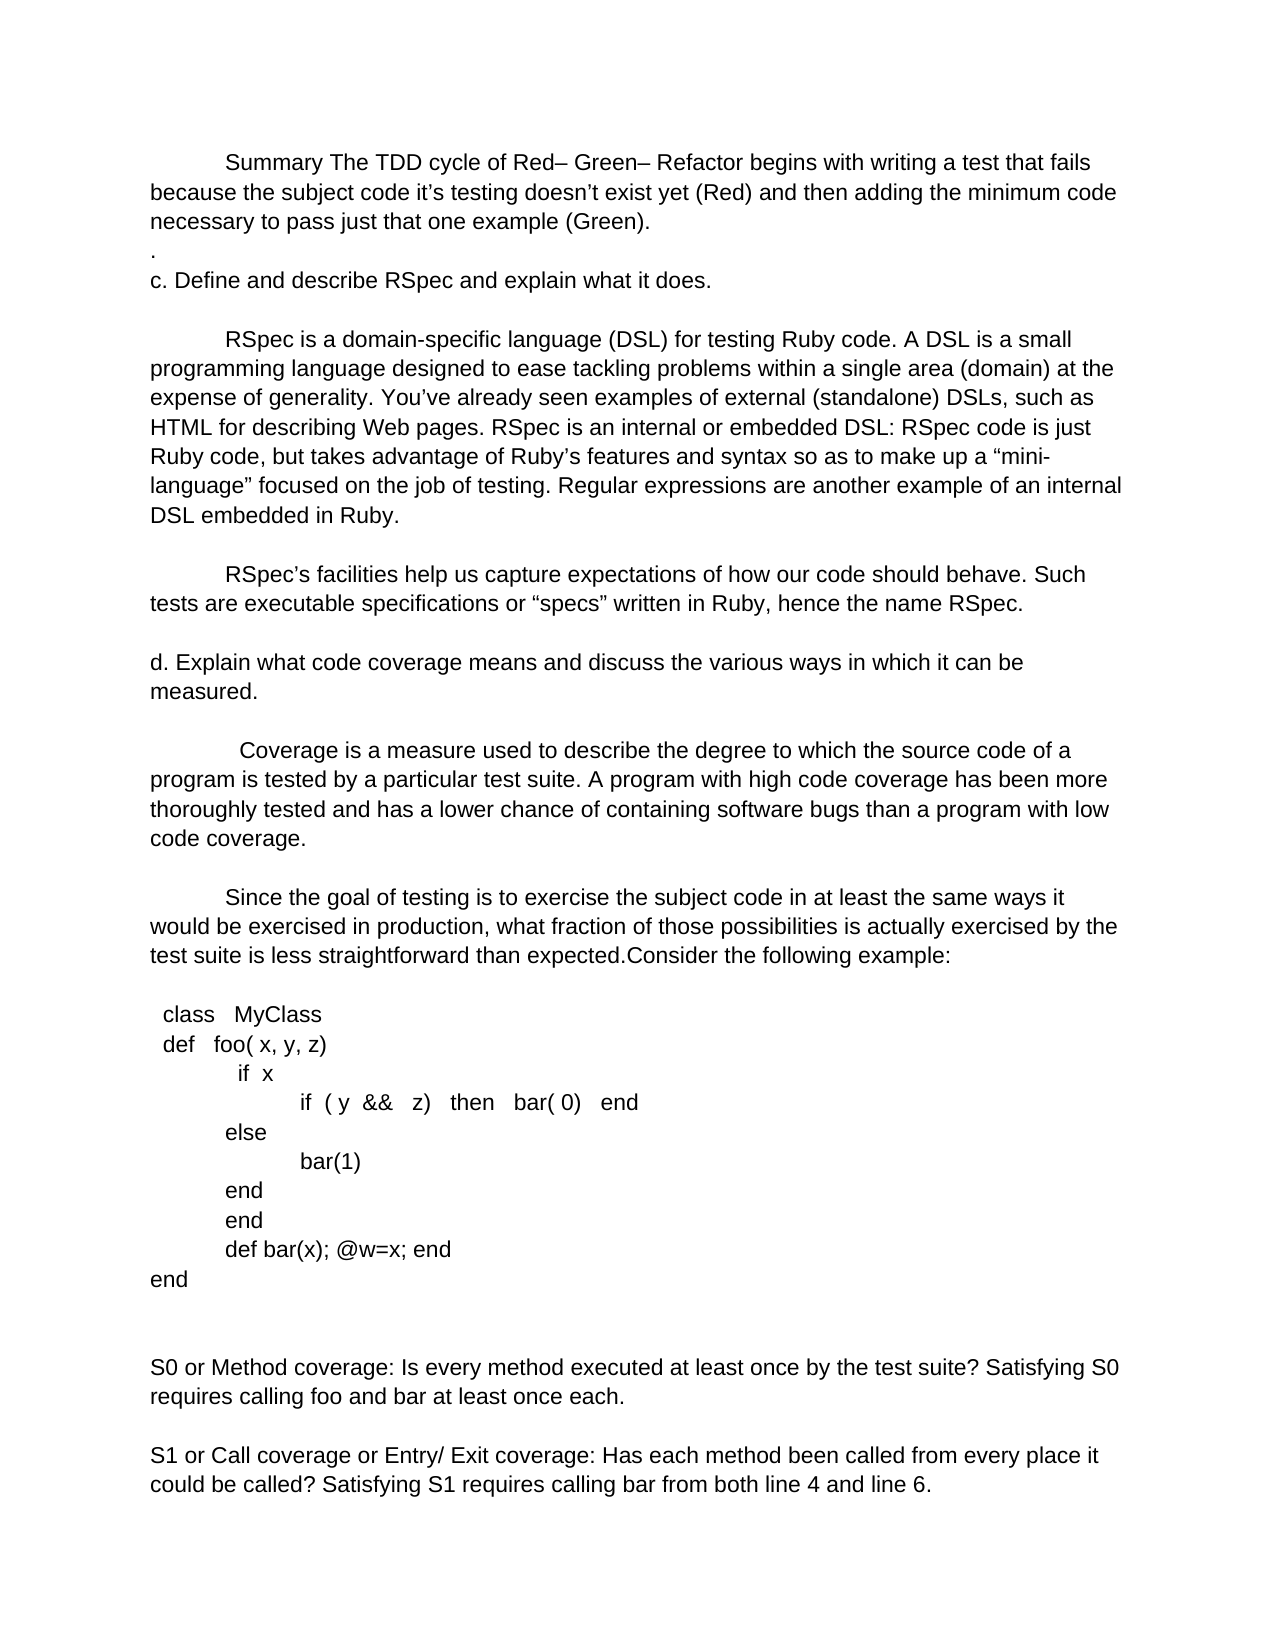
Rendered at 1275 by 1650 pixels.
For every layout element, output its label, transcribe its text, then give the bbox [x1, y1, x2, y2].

text d. Explain what code coverage means and discuss the various ways in which it can be measured. [150, 649, 1125, 704]
text . [150, 238, 1125, 264]
text Since the goal of testing is to exercise the subject code in at least the same ways it would be exercised in production, what fraction of those possibilities is actually exercised by the test suite is less straightforward than expected.Consider the following example: [150, 884, 1125, 969]
text if x [150, 1061, 1125, 1086]
text class MyClass [150, 1002, 1125, 1027]
text else [150, 1119, 1125, 1145]
text S0 or Method coverage: Is every method executed at least once by the test suite? Satisfying S0 requires calling foo and bar at least once each. [150, 1354, 1125, 1409]
text end [150, 1207, 1125, 1233]
text def foo( x, y, z) [150, 1031, 1125, 1057]
text def bar(x); @w=x; end [150, 1237, 1125, 1262]
text bar(1) [150, 1149, 1125, 1174]
text c. Define and describe RSpec and explain what it does. [150, 267, 1125, 293]
text Coverage is a measure used to describe the degree to which the source code of a program is tested by a particular test suite. A program with high code coverage has been more thoroughly tested and has a lower chance of containing software bugs than a program with low code coverage. [150, 737, 1125, 851]
text RSpec’s facilities help us capture expectations of how our code should behave. Such tests are executable specifications or “specs” written in Ruby, hence the name RSpec. [150, 561, 1125, 616]
text S1 or Call coverage or Entry/ Exit coverage: Has each method been called from every place it could be called? Satisfying S1 requires calling bar from both line 4 and line 6. [150, 1442, 1125, 1497]
text end [150, 1266, 1125, 1292]
text Summary The TDD cycle of Red– Green– Refactor begins with writing a test that fails because the subject code it’s testing doesn’t exist yet (Red) and then adding the minimum code necessary to pass just that one example (Green). [150, 150, 1125, 234]
text RSpec is a domain-specific language (DSL) for testing Ruby code. A DSL is a small programming language designed to ease tackling problems within a single area (domain) at the expense of generality. You’ve already seen examples of external (standalone) DSLs, such as HTML for describing Web pages. RSpec is an internal or embedded DSL: RSpec code is just Ruby code, but takes advantage of Ruby’s features and syntax so as to make up a “mini-language” focused on the job of testing. Regular expressions are another example of an internal DSL embedded in Ruby. [150, 326, 1125, 528]
text end [150, 1178, 1125, 1204]
text if ( y && z) then bar( 0) end [150, 1090, 1125, 1116]
